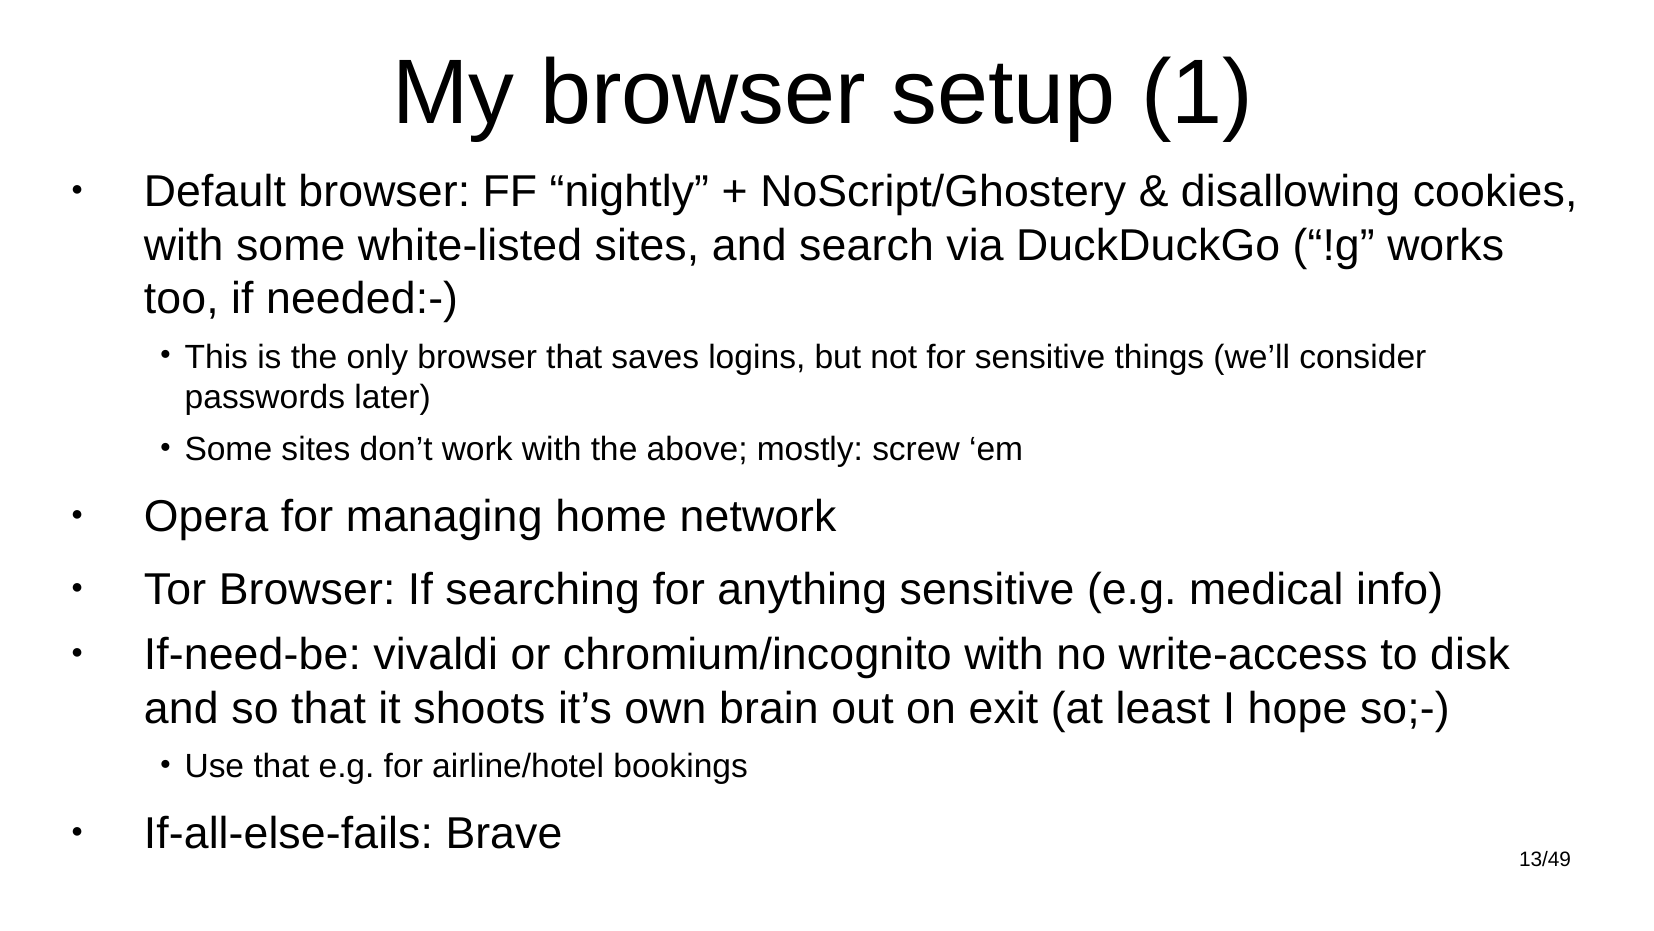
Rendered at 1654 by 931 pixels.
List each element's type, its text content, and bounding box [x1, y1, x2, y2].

list Default browser: FF “nightly” + NoScript/Ghostery & disallowing cookies, with some white-listed sites, and search via DuckDuckGo (“!g” works too, if needed:-) This is the only browser that saves logins, but not for sensitive things (we’ll consider passwords later) Some sites don’t work with the above; mostly: screw ‘em Opera for managing home network Tor Browser: If searching for anything sensitive (e.g. medical info) If-need-be: vivaldi or chromium/incognito with no write-access to disk and so that it shoots it’s own brain out on exit (at least I hope so;-) Use that e.g. for airline/hotel bookings If-all-else-fails: Brave [59, 161, 1595, 863]
title My browser setup (1) [123, 11, 1523, 161]
